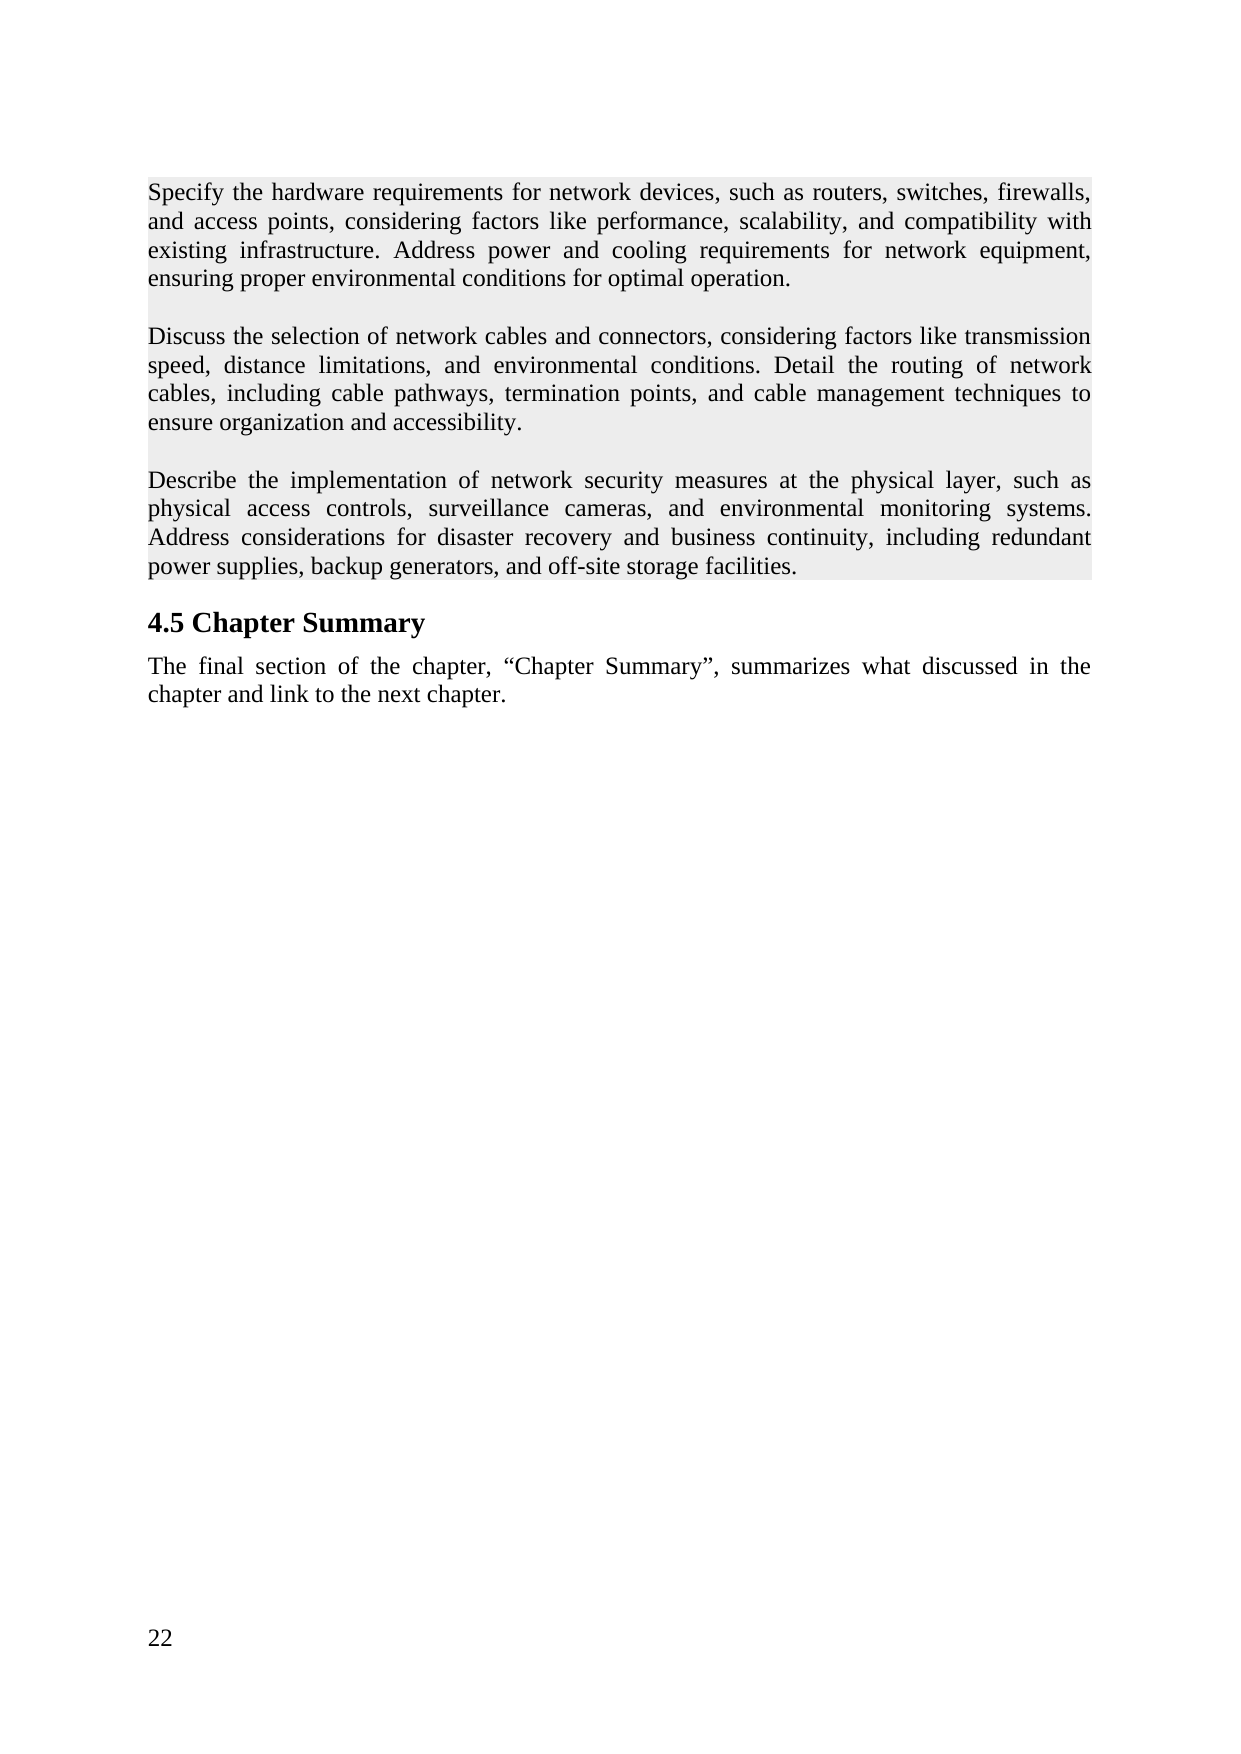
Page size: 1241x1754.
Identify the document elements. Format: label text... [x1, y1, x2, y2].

subtitle 4.5 Chapter Summary [148, 605, 1092, 638]
text Describe the implementation of network security measures at the physical layer, such as physical access controls, surveillance cameras, and environmental monitoring systems. Address considerations for disaster recovery and business continuity, including redundant power supplies, backup generators, and off-site storage facilities. [148, 465, 1092, 580]
text Specify the hardware requirements for network devices, such as routers, switches, firewalls, and access points, considering factors like performance, scalability, and compatibility with existing infrastructure. Address power and cooling requirements for network equipment, ensuring proper environmental conditions for optimal operation. [148, 177, 1092, 292]
text The final section of the chapter, “Chapter Summary”, summarizes what discussed in the chapter and link to the next chapter. [148, 651, 1092, 708]
text Discuss the selection of network cables and connectors, considering factors like transmission speed, distance limitations, and environmental conditions. Detail the routing of network cables, including cable pathways, termination points, and cable management techniques to ensure organization and accessibility. [148, 321, 1092, 436]
